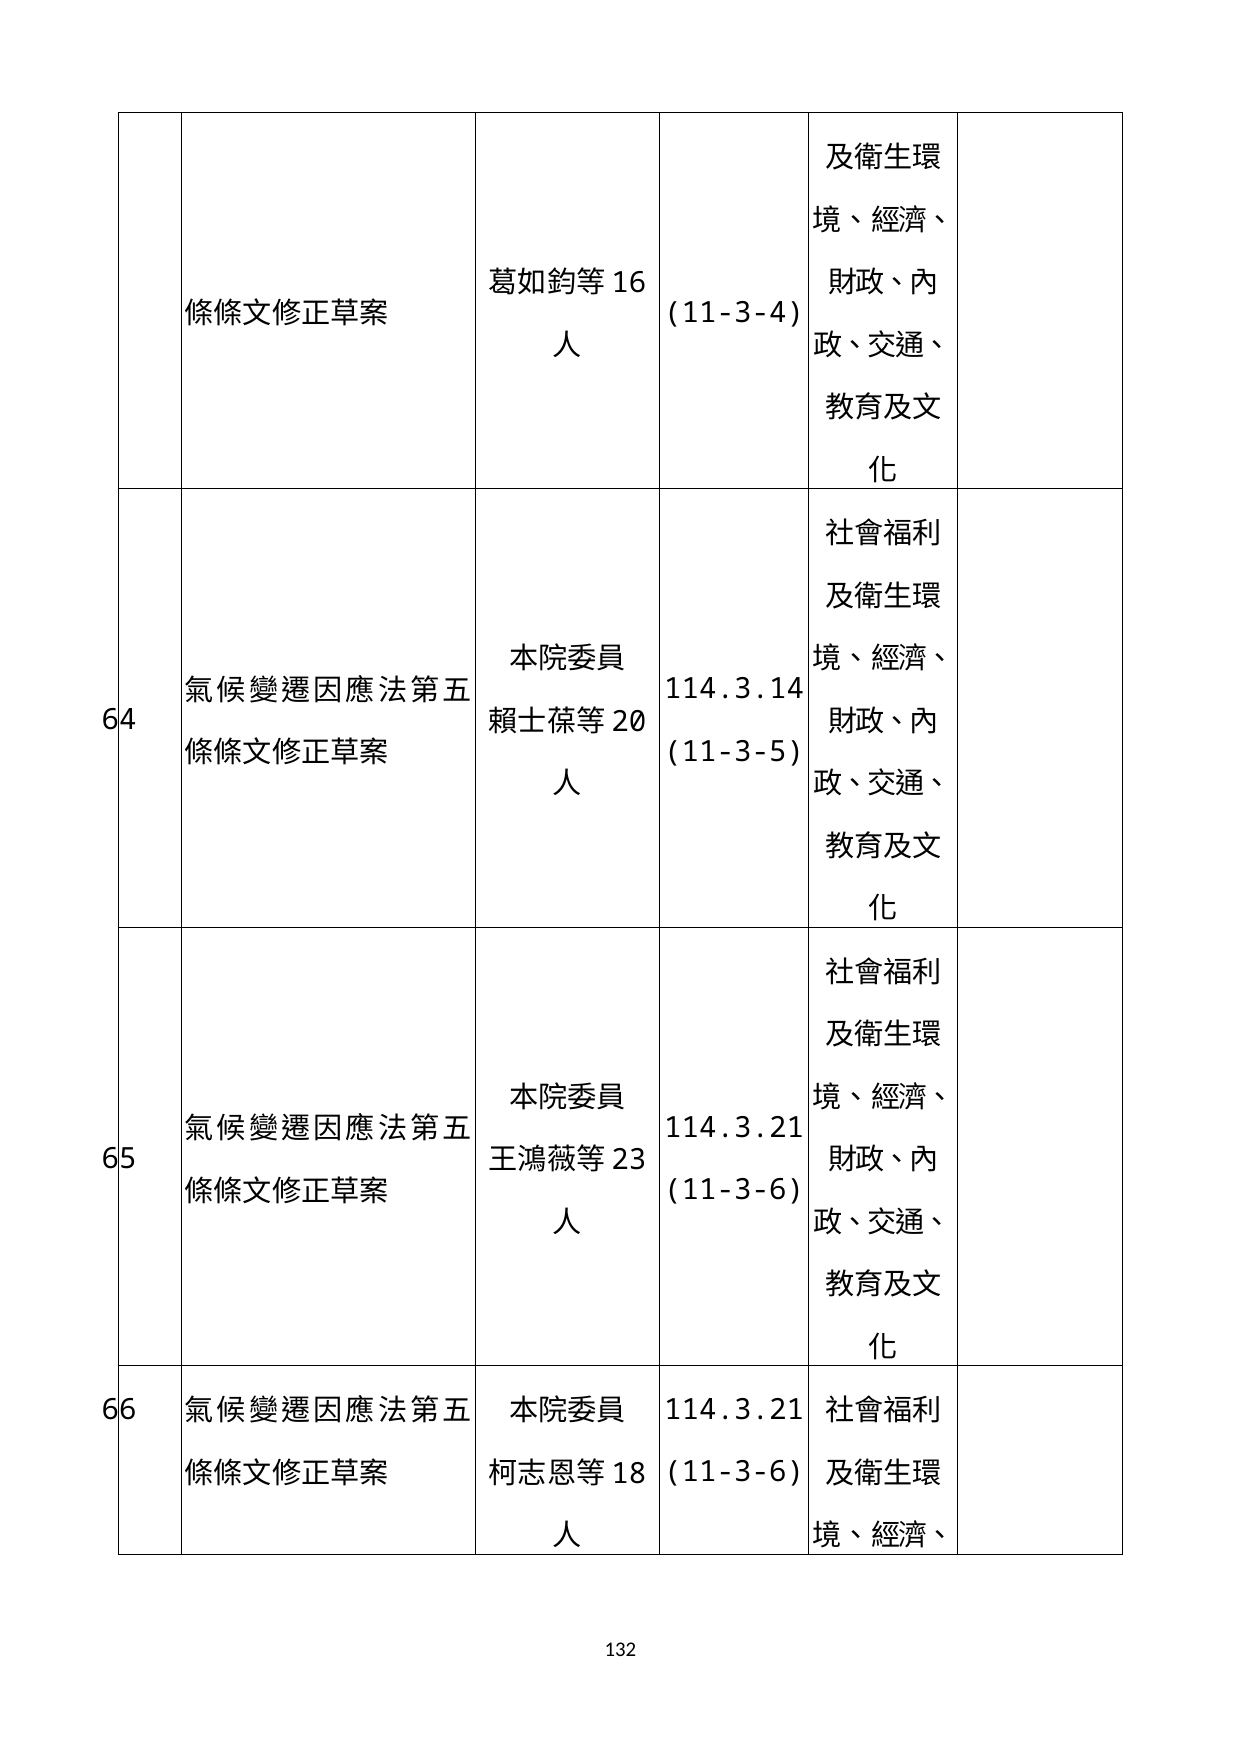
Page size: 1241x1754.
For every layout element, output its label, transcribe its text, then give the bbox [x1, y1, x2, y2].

table_cell 社會福利及衛生環境、經濟、財政、內政、交通、教育及文化 [809, 489, 957, 927]
table_cell [958, 489, 1122, 927]
table_cell [958, 113, 1122, 488]
table_cell [958, 1366, 1122, 1554]
table_cell (11-3-4) [660, 113, 808, 488]
table_cell 條條文修正草案 [182, 113, 475, 488]
table_cell [958, 928, 1122, 1365]
table_cell 氣候變遷因應法第五條條文修正草案 [182, 1366, 475, 1554]
table_cell [119, 1366, 181, 1554]
table_cell 氣候變遷因應法第五條條文修正草案 [182, 489, 475, 927]
table_cell 葛如鈞等16人 [476, 113, 659, 488]
table_cell 及衛生環境、經濟、財政、內政、交通、教育及文化 [809, 113, 957, 488]
table_cell [119, 928, 181, 1365]
table_cell 社會福利及衛生環境、經濟、 [809, 1366, 957, 1554]
table_cell [119, 113, 181, 488]
table_cell 114.3.14 (11-3-5) [660, 489, 808, 927]
table_cell 本院委員 王鴻薇等23人 [476, 928, 659, 1365]
table_cell 本院委員 柯志恩等18人 [476, 1366, 659, 1554]
table_cell 114.3.21 (11-3-6) [660, 928, 808, 1365]
table_cell 本院委員 賴士葆等20人 [476, 489, 659, 927]
table_cell 114.3.21 (11-3-6) [660, 1366, 808, 1554]
table_cell 氣候變遷因應法第五條條文修正草案 [182, 928, 475, 1365]
table_cell 社會福利及衛生環境、經濟、財政、內政、交通、教育及文化 [809, 928, 957, 1365]
table_cell [119, 489, 181, 927]
